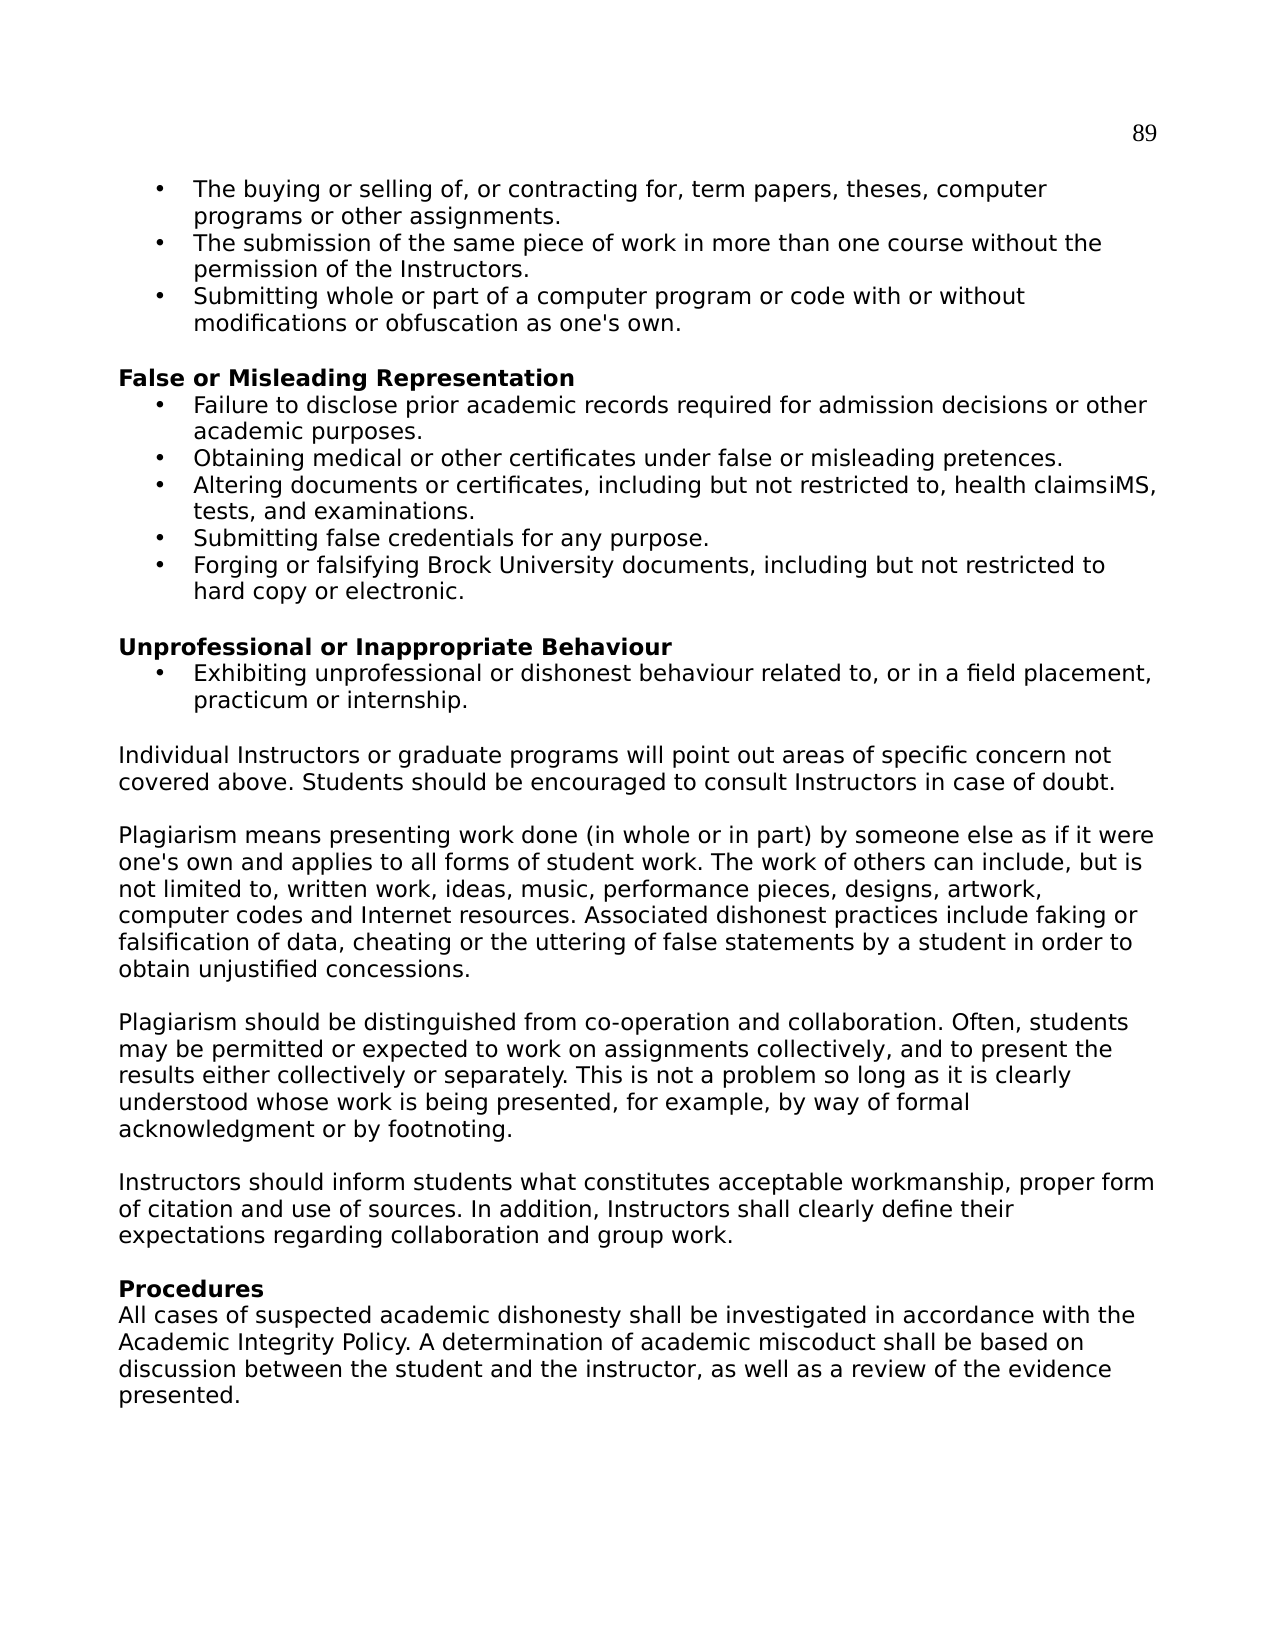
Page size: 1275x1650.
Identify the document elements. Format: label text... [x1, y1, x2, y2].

text Unprofessional or Inappropriate Behaviour [118, 634, 1157, 661]
text Plagiarism means presenting work done (in whole or in part) by someone else as if it were one's own and applies to all forms of student work. The work of others can include, but is not limited to, written work, ideas, music, performance pieces, designs, artwork, computer codes and Internet resources. Associated dishonest practices include faking or falsification of data, cheating or the uttering of false statements by a student in order to obtain unjustified concessions. [118, 823, 1157, 983]
list Failure to disclose prior academic records required for admission decisions or other academic purposes. [156, 392, 1157, 445]
text All cases of suspected academic dishonesty shall be investigated in accordance with the Academic Integrity Policy. A determination of academic miscoduct shall be based on discussion between the student and the instructor, as well as a review of the evidence presented. [118, 1303, 1157, 1409]
text Instructors should inform students what constitutes acceptable workmanship, proper form of citation and use of sources. In addition, Instructors shall clearly define their expectations regarding collaboration and group work. Procedures [118, 1169, 1157, 1303]
list Exhibiting unprofessional or dishonest behaviour related to, or in a field placement, practicum or internship. [156, 661, 1157, 714]
list Forging or falsifying Brock University documents, including but not restricted to hard copy or electronic. [156, 552, 1157, 605]
list Submitting false credentials for any purpose. [156, 525, 1157, 552]
text False or Misleading Representation [118, 365, 1157, 392]
list Altering documents or certificates, including but not restricted to, health claimsiMS, tests, and examinations. [156, 472, 1157, 525]
list The submission of the same piece of work in more than one course without the permission of the Instructors. [156, 230, 1157, 283]
text Plagiarism should be distinguished from co-operation and collaboration. Often, students may be permitted or expected to work on assignments collectively, and to present the results either collectively or separately. This is not a problem so long as it is clearly understood whose work is being presented, for example, by way of formal acknowledgment or by footnoting. [118, 1009, 1157, 1143]
list Submitting whole or part of a computer program or code with or without modifications or obfuscation as one's own. [156, 283, 1157, 336]
list The buying or selling of, or contracting for, term papers, theses, computer programs or other assignments. [156, 176, 1157, 230]
text Individual Instructors or graduate programs will point out areas of specific concern not covered above. Students should be encouraged to consult Instructors in case of doubt. [118, 743, 1157, 796]
list Obtaining medical or other certificates under false or misleading pretences. [156, 445, 1157, 472]
